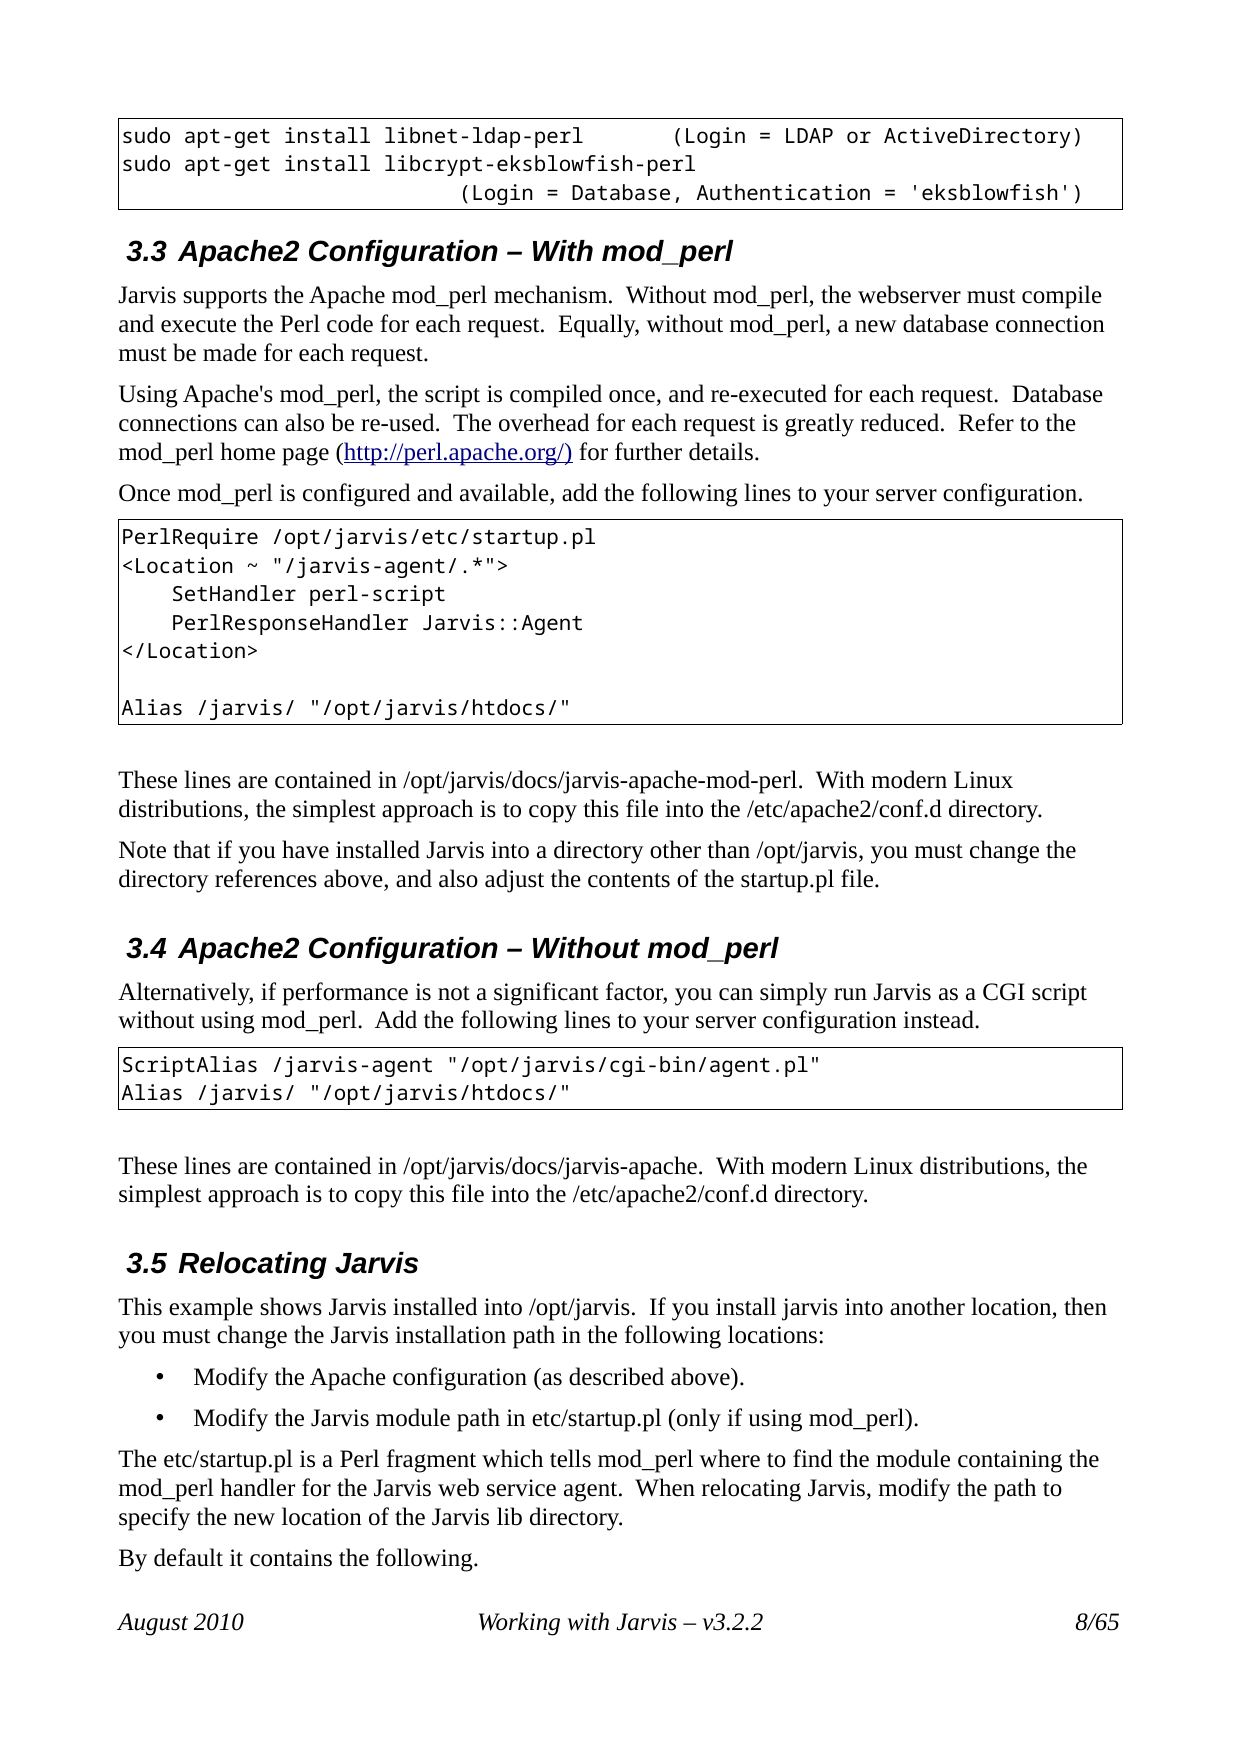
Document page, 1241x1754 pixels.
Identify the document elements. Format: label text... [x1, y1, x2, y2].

text Alias /jarvis/ "/opt/jarvis/htdocs/" [119, 1075, 1122, 1109]
text (Login = Database, Authentication = 'eksblowfish') [119, 175, 1122, 209]
text Note that if you have installed Jarvis into a directory other than /opt/jarvis, you must change the directory references above, and also adjust the contents of the startup.pl file. [118, 836, 1122, 893]
text </Location> [119, 633, 1122, 664]
text PerlResponseHandler Jarvis::Agent [119, 604, 1122, 633]
text Alternatively, if performance is not a significant factor, you can simply run Jarvis as a CGI script without using mod_perl. Add the following lines to your server configuration instead. [118, 977, 1122, 1034]
text ScriptAlias /jarvis-agent "/opt/jarvis/cgi-bin/agent.pl" [119, 1048, 1122, 1075]
text SetHandler perl-script [119, 576, 1122, 604]
text This example shows Jarvis installed into /opt/jarvis. If you install jarvis into another location, then you must change the Jarvis installation path in the following locations: [118, 1292, 1122, 1349]
text Alias /jarvis/ "/opt/jarvis/htdocs/" [119, 690, 1122, 724]
text Jarvis supports the Apache mod_perl mechanism. Without mod_perl, the webserver must compile and execute the Perl code for each request. Equally, without mod_perl, a new database connection must be made for each request. [118, 281, 1122, 367]
text These lines are contained in /opt/jarvis/docs/jarvis-apache. With modern Linux distributions, the simplest approach is to copy this file into the /etc/apache2/conf.d directory. [118, 1151, 1122, 1208]
text sudo apt-get install libnet-ldap-perl (Login = LDAP or ActiveDirectory) [119, 119, 1122, 147]
subtitle Apache2 Configuration – With mod_perl [118, 234, 1122, 268]
text These lines are contained in /opt/jarvis/docs/jarvis-apache-mod-perl. With modern Linux distributions, the simplest approach is to copy this file into the /etc/apache2/conf.d directory. [118, 766, 1122, 823]
text The etc/startup.pl is a Perl fragment which tells mod_perl where to find the module containing the mod_perl handler for the Jarvis web service agent. When relocating Jarvis, modify the path to specify the new location of the Jarvis lib directory. [118, 1444, 1122, 1531]
text sudo apt-get install libcrypt-eksblowfish-perl [119, 147, 1122, 175]
text By default it contains the following. [118, 1543, 1122, 1572]
text Using Apache's mod_perl, the script is compiled once, and re-executed for each request. Database connections can also be re-used. The overhead for each request is greatly reduced. Refer to the mod_perl home page (http://perl.apache.org/) for further details. [118, 379, 1122, 466]
subtitle Relocating Jarvis [118, 1246, 1122, 1279]
text Once mod_perl is configured and available, add the following lines to your server configuration. [118, 478, 1122, 507]
text PerlRequire /opt/jarvis/etc/startup.pl [119, 520, 1122, 548]
subtitle Apache2 Configuration – Without mod_perl [118, 931, 1122, 964]
list Modify the Apache configuration (as described above). [156, 1362, 1122, 1391]
text <Location ~ "/jarvis-agent/.*"> [119, 548, 1122, 576]
list Modify the Jarvis module path in etc/startup.pl (only if using mod_perl). [156, 1403, 1122, 1432]
